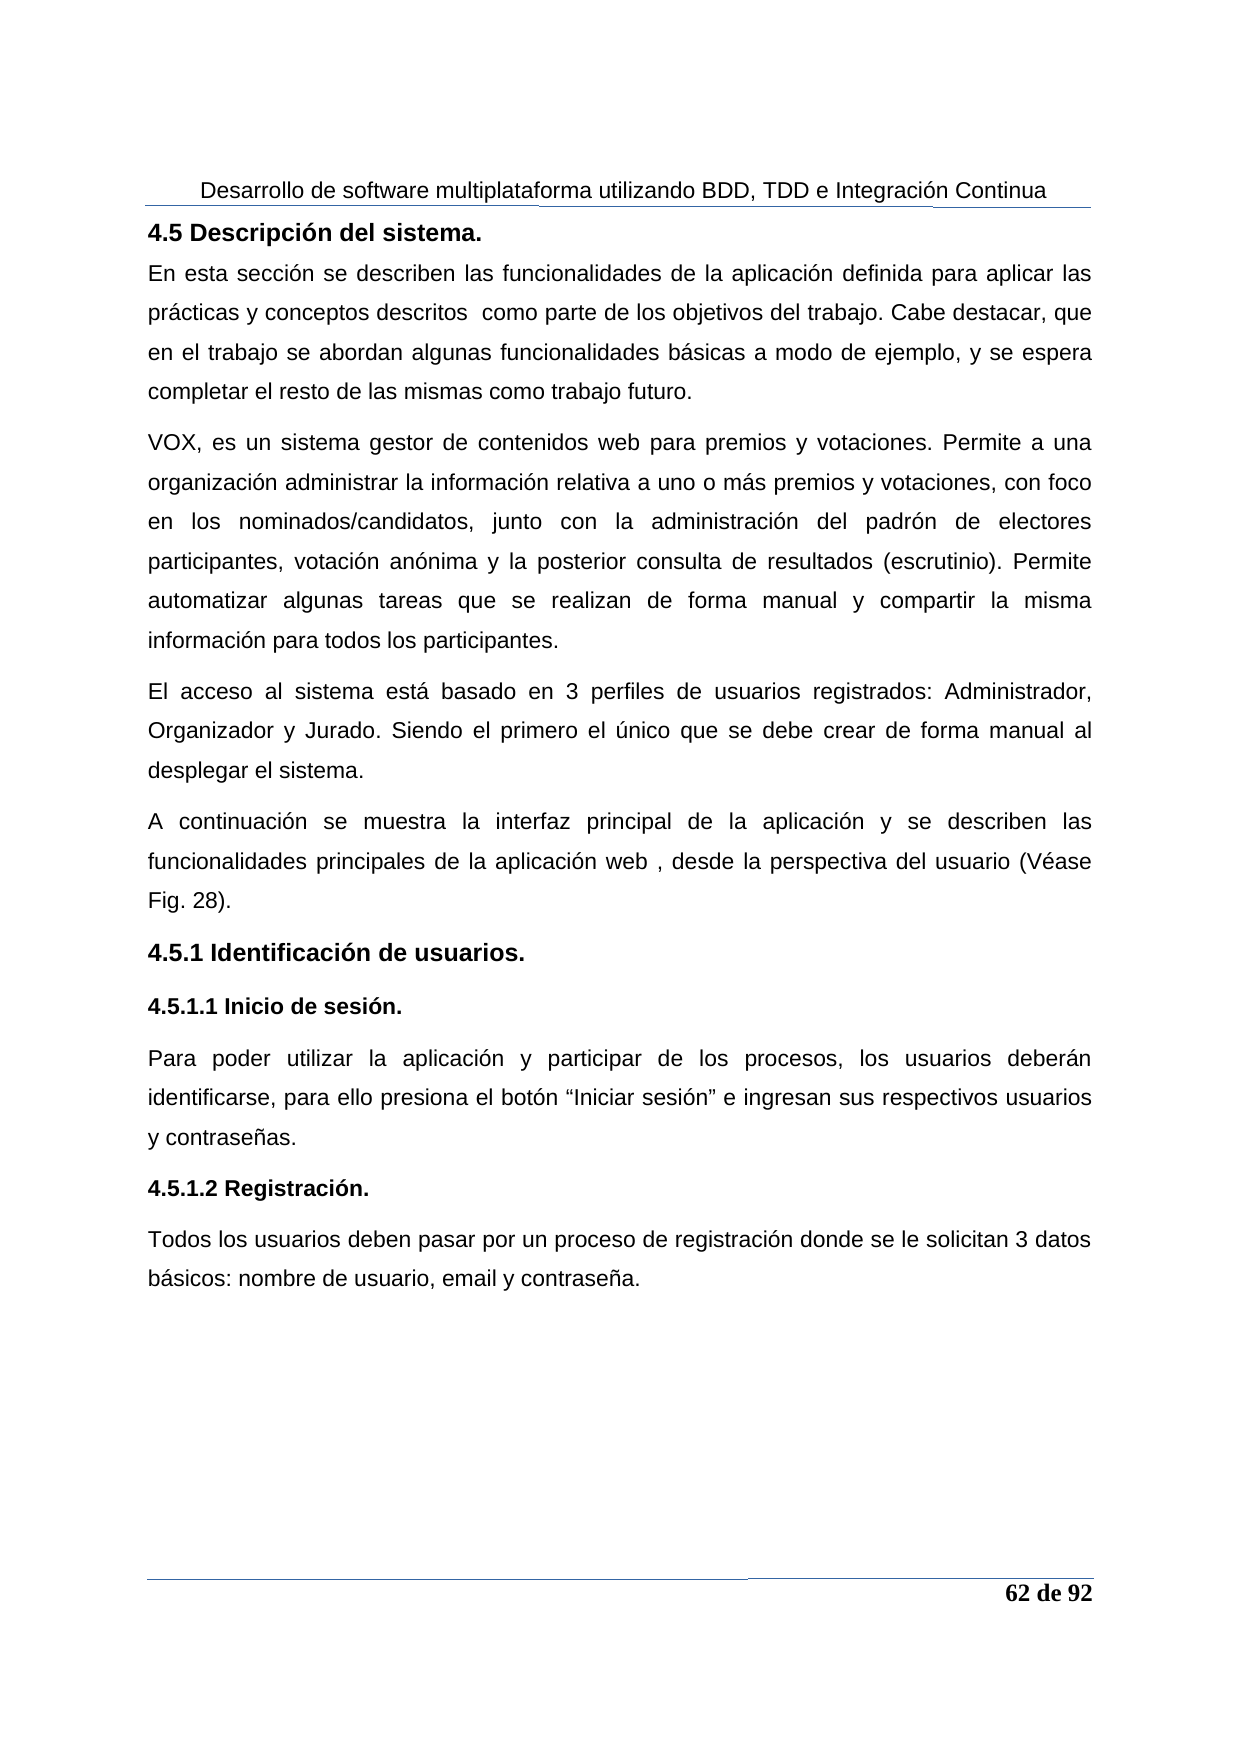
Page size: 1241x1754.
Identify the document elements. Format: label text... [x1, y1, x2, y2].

text 4.5.1.1 Inicio de sesión. [148, 993, 1093, 1019]
text VOX, es un sistema gestor de contenidos web para premios y votaciones. Permite a una organización administrar la información relativa a uno o más premios y votaciones, con foco en los nominados/candidatos, junto con la administración del padrón de electores participantes, votación anónima y la posterior consulta de resultados (escrutinio). Permite automatizar algunas tareas que se realizan de forma manual y compartir la misma información para todos los participantes. [148, 429, 1093, 653]
text Todos los usuarios deben pasar por un proceso de registración donde se le solicitan 3 datos básicos: nombre de usuario, email y contraseña. [148, 1226, 1093, 1292]
text Para poder utilizar la aplicación y participar de los procesos, los usuarios deberán identificarse, para ello presiona el botón “Iniciar sesión” e ingresan sus respectivos usuarios y contraseñas. [148, 1044, 1093, 1150]
subtitle 4.5 Descripción del sistema. [148, 218, 1093, 247]
text 4.5.1 Identificación de usuarios. [148, 938, 1093, 967]
text El acceso al sistema está basado en 3 perfiles de usuarios registrados: Administrador, Organizador y Jurado. Siendo el primero el único que se debe crear de forma manual al desplegar el sistema. [148, 678, 1093, 783]
text A continuación se muestra la interfaz principal de la aplicación y se describen las funcionalidades principales de la aplicación web , desde la perspectiva del usuario (Véase Fig. 28). [148, 808, 1093, 913]
text En esta sección se describen las funcionalidades de la aplicación definida para aplicar las prácticas y conceptos descritos como parte de los objetivos del trabajo. Cabe destacar, que en el trabajo se abordan algunas funcionalidades básicas a modo de ejemplo, y se espera completar el resto de las mismas como trabajo futuro. [148, 259, 1093, 404]
text 4.5.1.2 Registración. [148, 1175, 1093, 1201]
